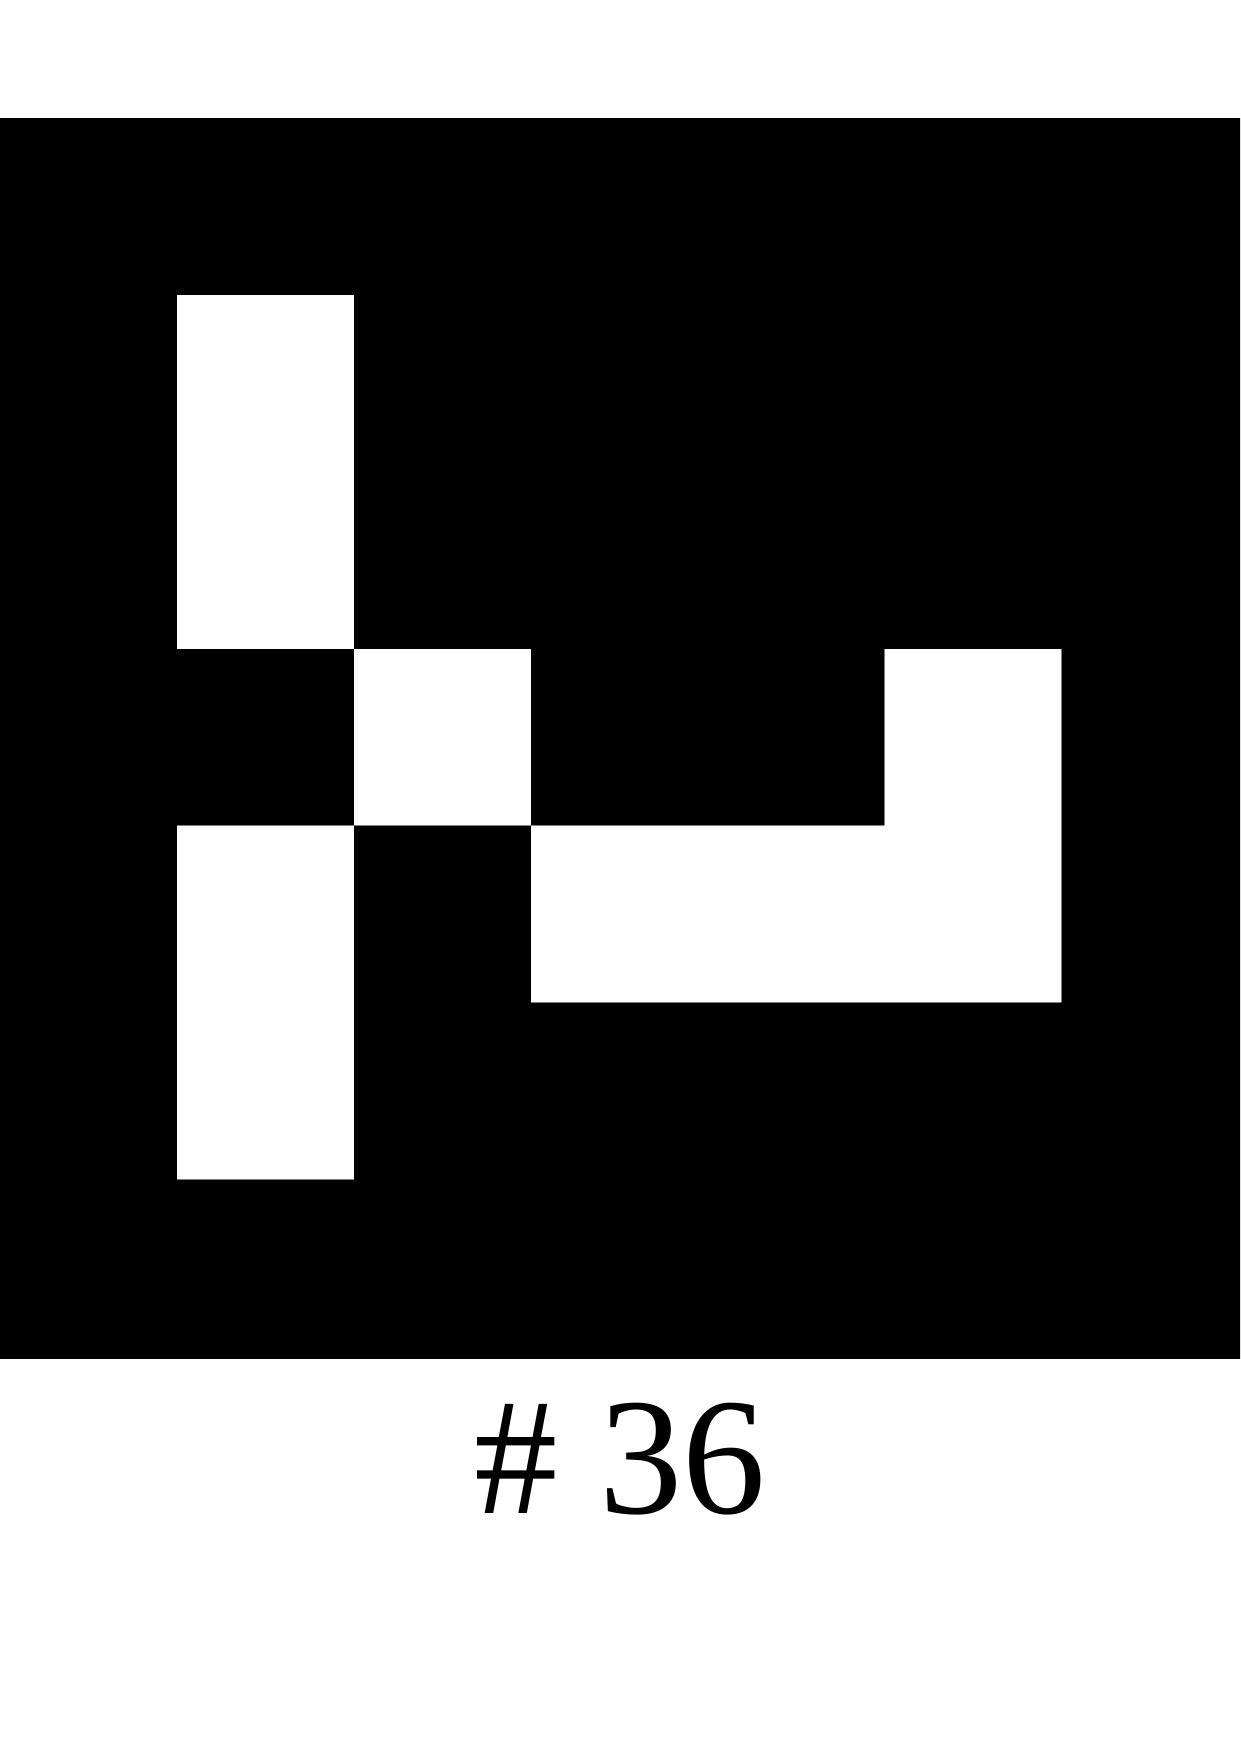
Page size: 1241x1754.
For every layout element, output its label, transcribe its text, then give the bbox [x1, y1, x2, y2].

picture [0, 118, 1241, 1359]
text # 36 [118, 1359, 1122, 1550]
